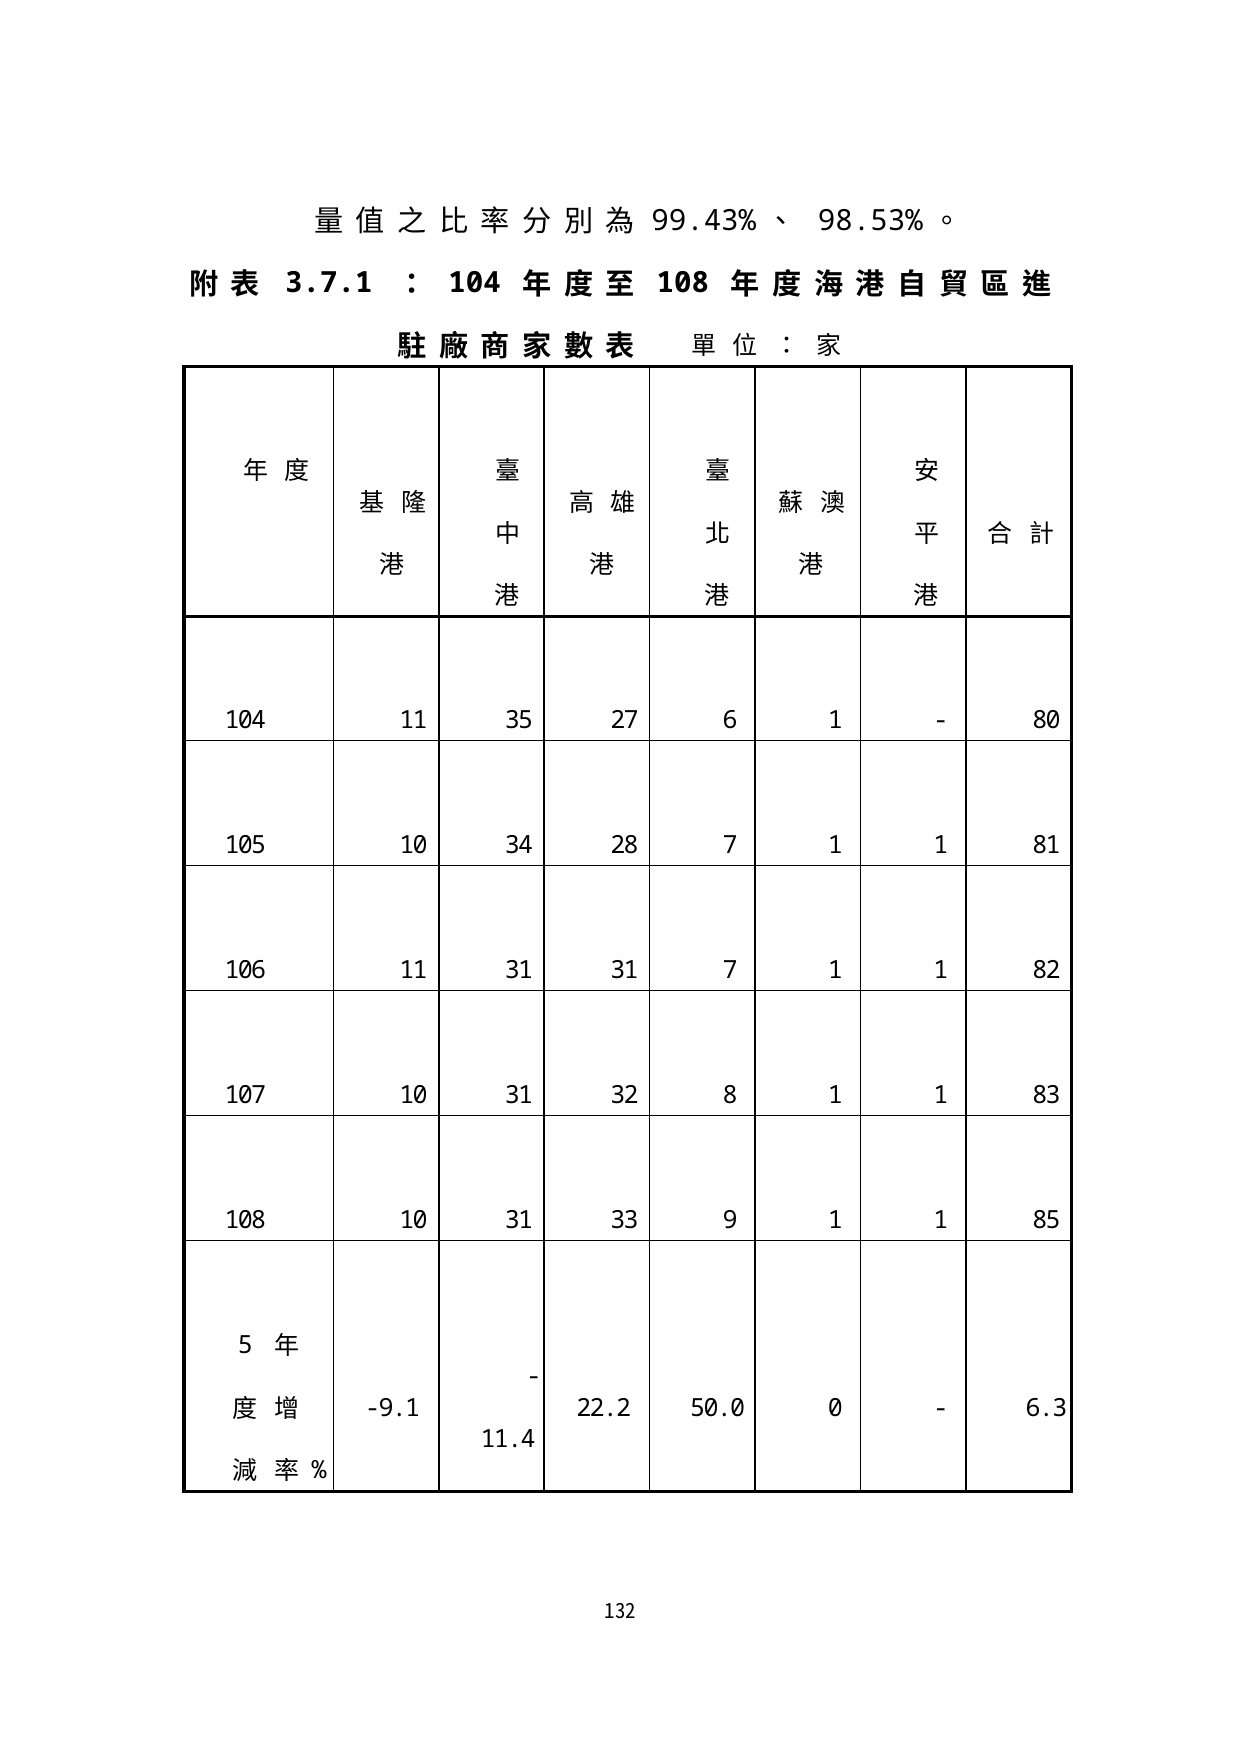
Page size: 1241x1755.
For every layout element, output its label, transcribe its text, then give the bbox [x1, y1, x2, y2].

table_cell 10 [334, 991, 438, 1115]
table_header 合計 [967, 368, 1070, 615]
table_cell 31 [440, 1116, 543, 1240]
table_cell - [861, 1241, 965, 1490]
table_cell 6 [650, 618, 754, 740]
table_cell 82 [967, 866, 1070, 990]
table_cell 80 [967, 618, 1070, 740]
table_cell 1 [861, 741, 965, 865]
table_cell 7 [650, 741, 754, 865]
table_cell 8 [650, 991, 754, 1115]
table_cell -11.4 [440, 1241, 543, 1490]
table_cell 1 [756, 741, 860, 865]
table_cell 27 [545, 618, 649, 740]
table_cell 10 [334, 741, 438, 865]
table_cell 50.0 [650, 1241, 754, 1490]
table_header 年度 [186, 368, 333, 615]
table_cell 104 [186, 618, 333, 740]
table_cell 34 [440, 741, 543, 865]
table_cell 35 [440, 618, 543, 740]
table_header 臺北港 [650, 368, 754, 615]
table_cell 105 [186, 741, 333, 865]
table_cell 11 [334, 866, 438, 990]
table_cell 0 [756, 1241, 860, 1490]
text 量值之比率分別為99.43%、98.53%。 [271, 177, 1058, 240]
table_cell 1 [756, 991, 860, 1115]
table_cell 1 [861, 991, 965, 1115]
text 附表3.7.1：104年度至108年度海港自貿區進駐廠商家數表 單位：家 [183, 240, 1058, 365]
table_cell 1 [756, 1116, 860, 1240]
table_cell 81 [967, 741, 1070, 865]
table_cell 107 [186, 991, 333, 1115]
table_cell 106 [186, 866, 333, 990]
table_cell -9.1 [334, 1241, 438, 1490]
table_header 臺中港 [440, 368, 543, 615]
table_cell 22.2 [545, 1241, 649, 1490]
table_cell 1 [861, 866, 965, 990]
table_cell 31 [440, 991, 543, 1115]
table_header 安平港 [861, 368, 965, 615]
table_cell 10 [334, 1116, 438, 1240]
table_cell 9 [650, 1116, 754, 1240]
table_cell 1 [861, 1116, 965, 1240]
table_cell 5年度增減率% [186, 1241, 333, 1490]
table_cell 6.3 [967, 1241, 1070, 1490]
table_cell 83 [967, 991, 1070, 1115]
table_cell 11 [334, 618, 438, 740]
table_header 高雄港 [545, 368, 649, 615]
table_cell 28 [545, 741, 649, 865]
table_cell 7 [650, 866, 754, 990]
table_cell 33 [545, 1116, 649, 1240]
table_cell 31 [440, 866, 543, 990]
table_header 基隆港 [334, 368, 438, 615]
table_header 蘇澳港 [756, 368, 860, 615]
table_cell 108 [186, 1116, 333, 1240]
table_cell - [861, 618, 965, 740]
table_cell 32 [545, 991, 649, 1115]
table_cell 31 [545, 866, 649, 990]
table_cell 85 [967, 1116, 1070, 1240]
table_cell 1 [756, 618, 860, 740]
table_cell 1 [756, 866, 860, 990]
